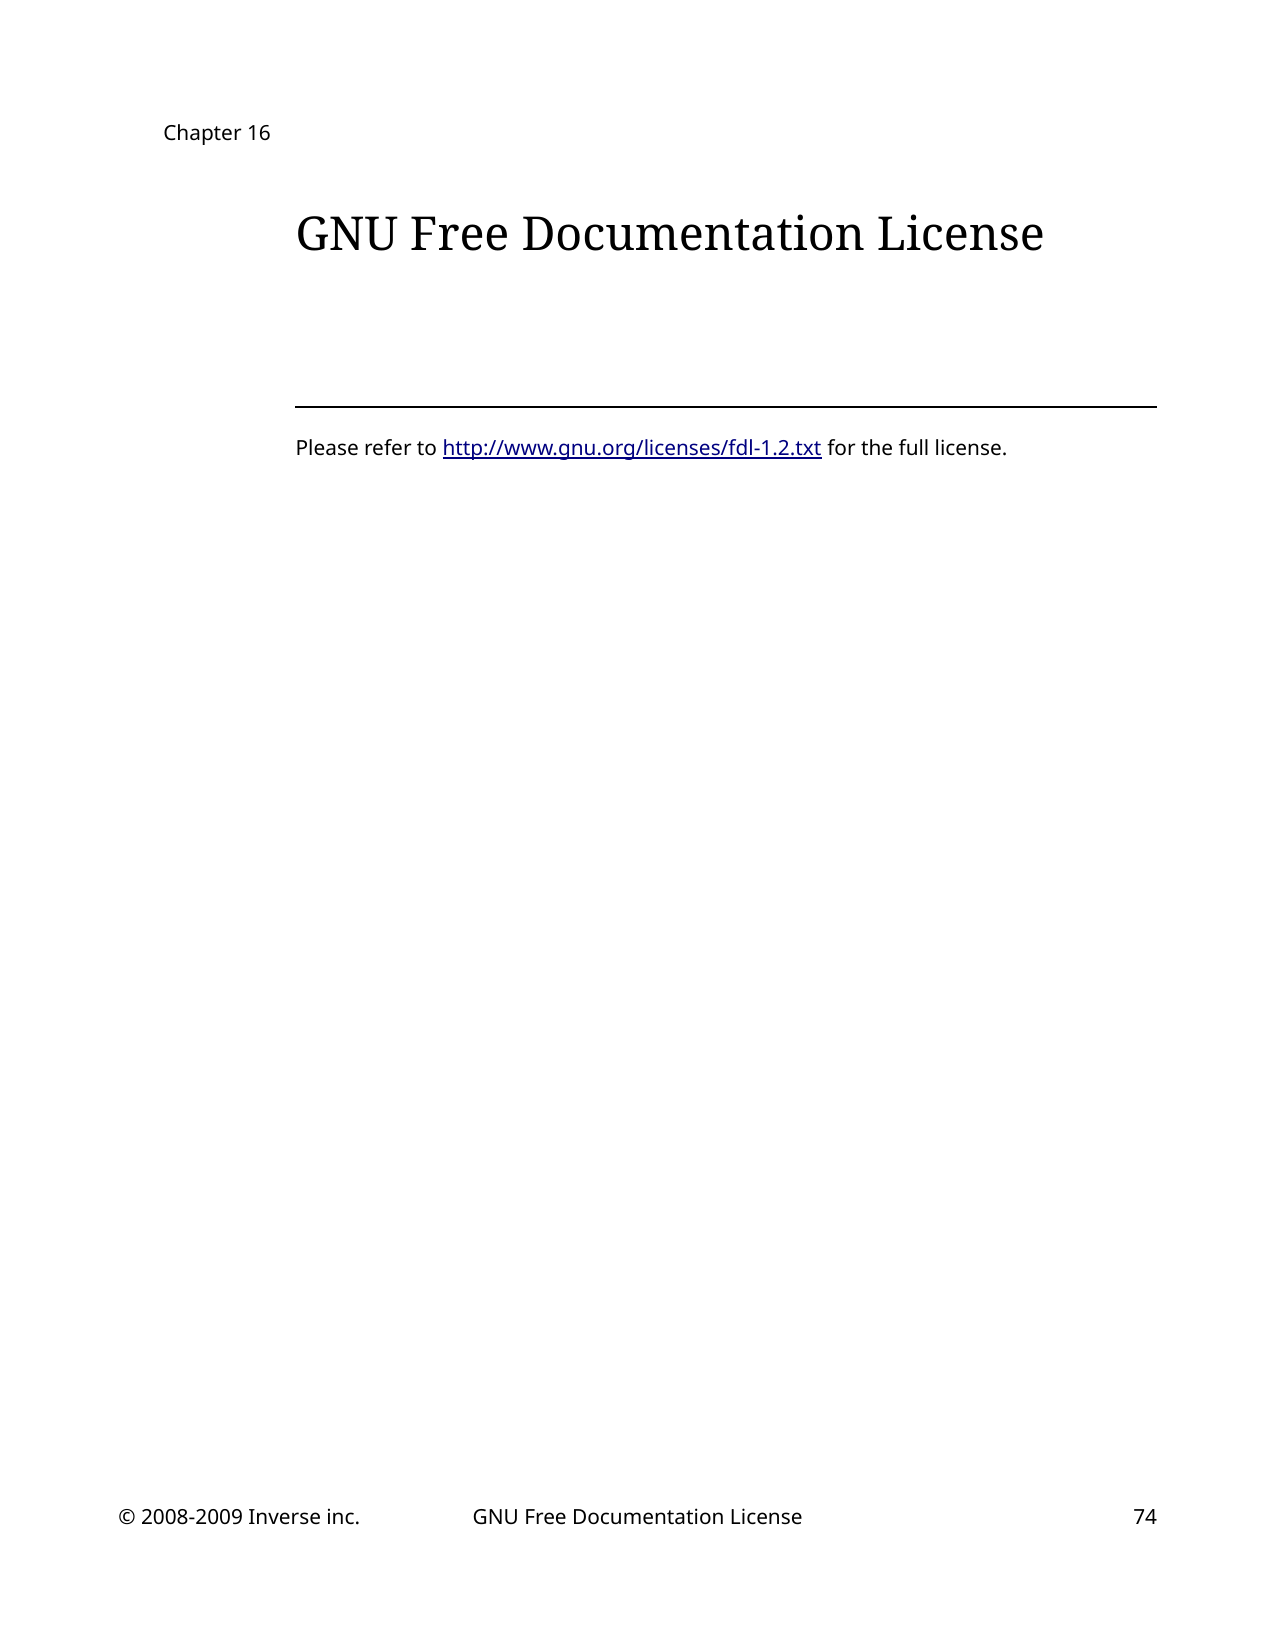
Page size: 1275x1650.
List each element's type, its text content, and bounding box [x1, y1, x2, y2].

text Please refer to http://www.gnu.org/licenses/fdl-1.2.txt for the full license. [295, 433, 1157, 461]
subtitle GNU Free Documentation License [295, 201, 1157, 406]
